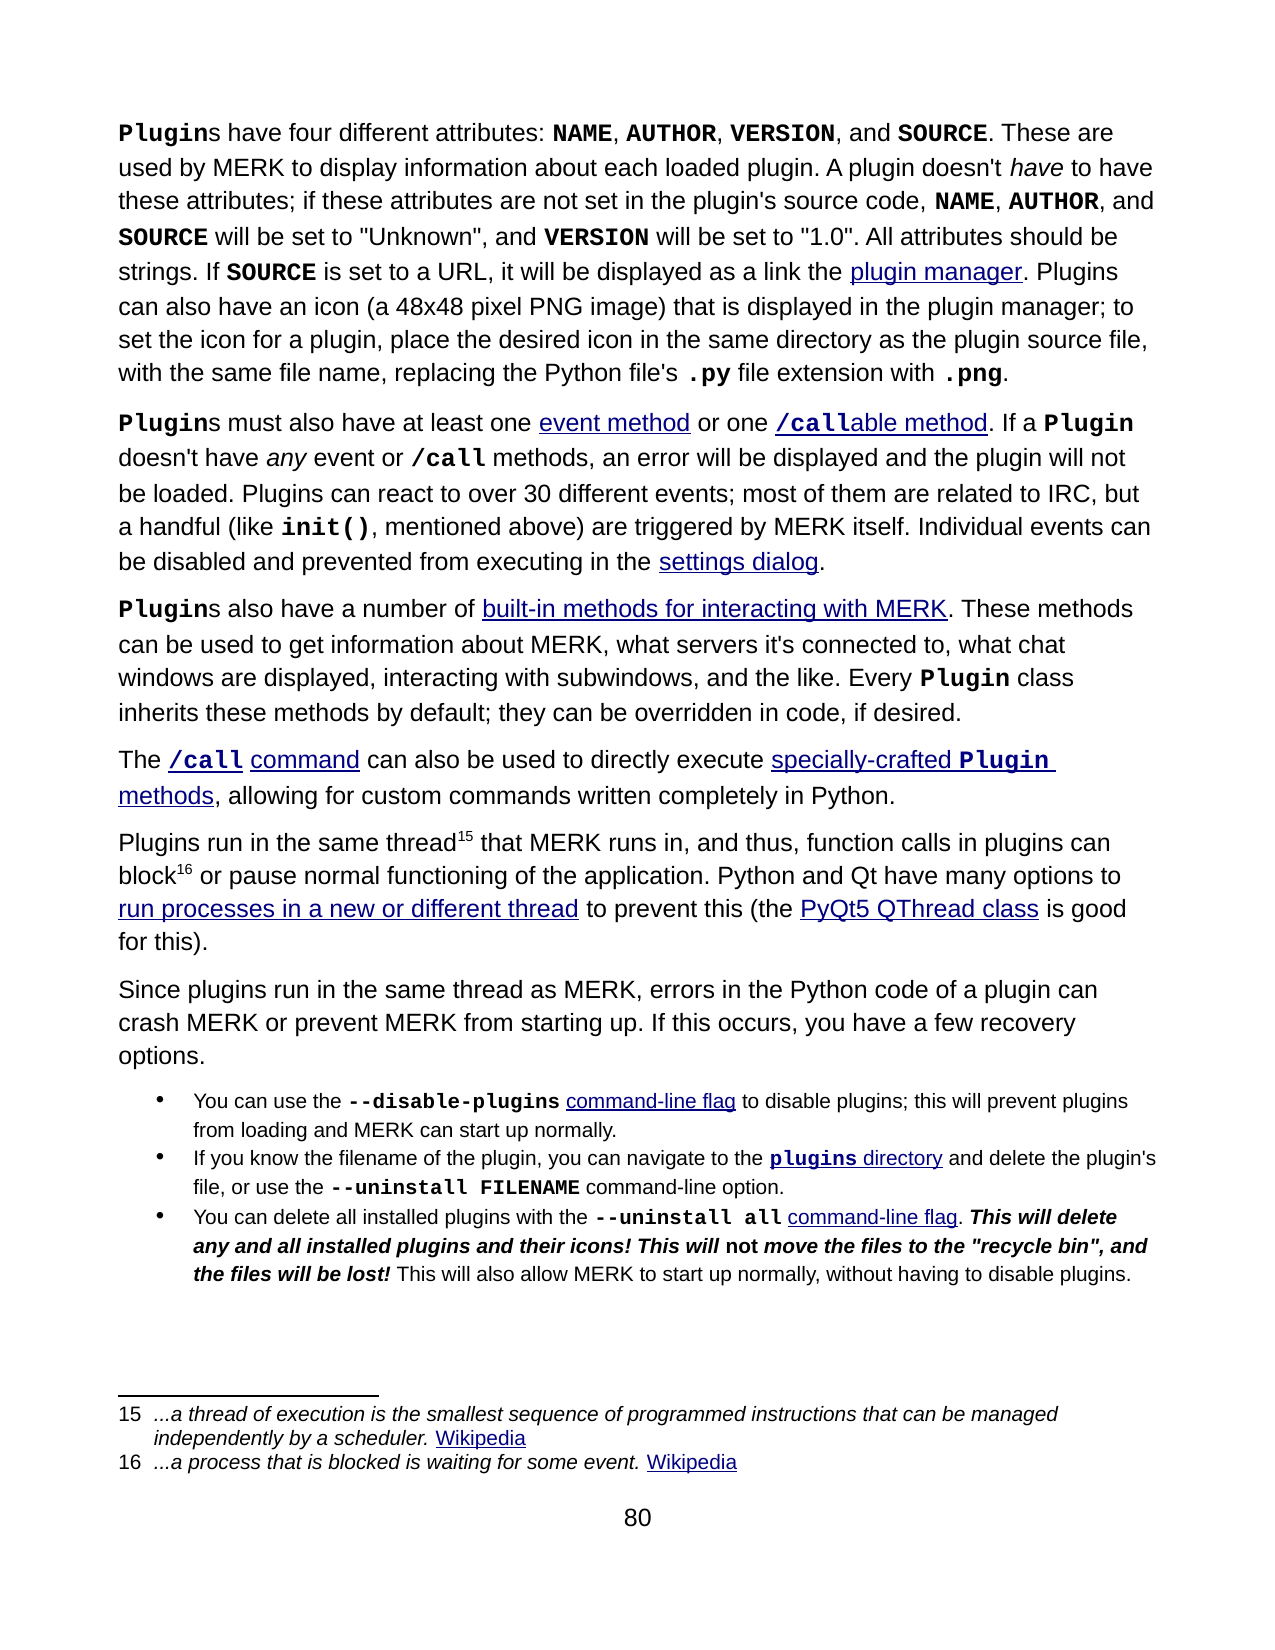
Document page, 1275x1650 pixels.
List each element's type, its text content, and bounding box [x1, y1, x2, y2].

text Plugins also have a number of built-in methods for interacting with MERK. These methods can be used to get information about MERK, what servers it's connected to, what chat windows are displayed, interacting with subwindows, and the like. Every Plugin class inherits these methods by default; they can be overridden in code, if desired. [118, 594, 1157, 727]
list If you know the filename of the plugin, you can navigate to the plugins directory and delete the plugin's file, or use the --uninstall FILENAME command-line option. [156, 1145, 1157, 1201]
text ...a thread of execution is the smallest sequence of programmed instructions that can be managed independently by a scheduler. Wikipedia [118, 1402, 1157, 1450]
text Plugins have four different attributes: NAME, AUTHOR, VERSION, and SOURCE. These are used by MERK to display information about each loaded plugin. A plugin doesn't have to have these attributes; if these attributes are not set in the plugin's source code, NAME, AUTHOR, and SOURCE will be set to "Unknown", and VERSION will be set to "1.0". All attributes should be strings. If SOURCE is set to a URL, it will be displayed as a link the plugin manager. Plugins can also have an icon (a 48x48 pixel PNG image) that is displayed in the plugin manager; to set the icon for a plugin, place the desired icon in the same directory as the plugin source file, with the same file name, replacing the Python file's .py file extension with .png. [118, 118, 1157, 389]
text Plugins run in the same thread that MERK runs in, and thus, function calls in plugins can block or pause normal functioning of the application. Python and Qt have many options to run processes in a new or different thread to prevent this (the PyQt5 QThread class is good for this). [118, 828, 1157, 956]
text Since plugins run in the same thread as MERK, errors in the Python code of a plugin can crash MERK or prevent MERK from starting up. If this occurs, you have a few recovery options. [118, 975, 1157, 1070]
list You can delete all installed plugins with the --uninstall all command-line flag. This will delete any and all installed plugins and their icons! This will not move the files to the "recycle bin", and the files will be lost! This will also allow MERK to start up normally, without having to disable plugins. [156, 1204, 1157, 1285]
text Plugins must also have at least one event method or one /callable method. If a Plugin doesn't have any event or /call methods, an error will be displayed and the plugin will not be loaded. Plugins can react to over 30 different events; most of them are related to IRC, but a handful (like init(), mentioned above) are triggered by MERK itself. Individual events can be disabled and prevented from executing in the settings dialog. [118, 408, 1157, 576]
list You can use the --disable-plugins command-line flag to disable plugins; this will prevent plugins from loading and MERK can start up normally. [156, 1088, 1157, 1142]
text The /call command can also be used to directly execute specially-crafted Plugin methods, allowing for custom commands written completely in Python. [118, 745, 1157, 809]
text ...a process that is blocked is waiting for some event. Wikipedia [118, 1450, 1157, 1474]
